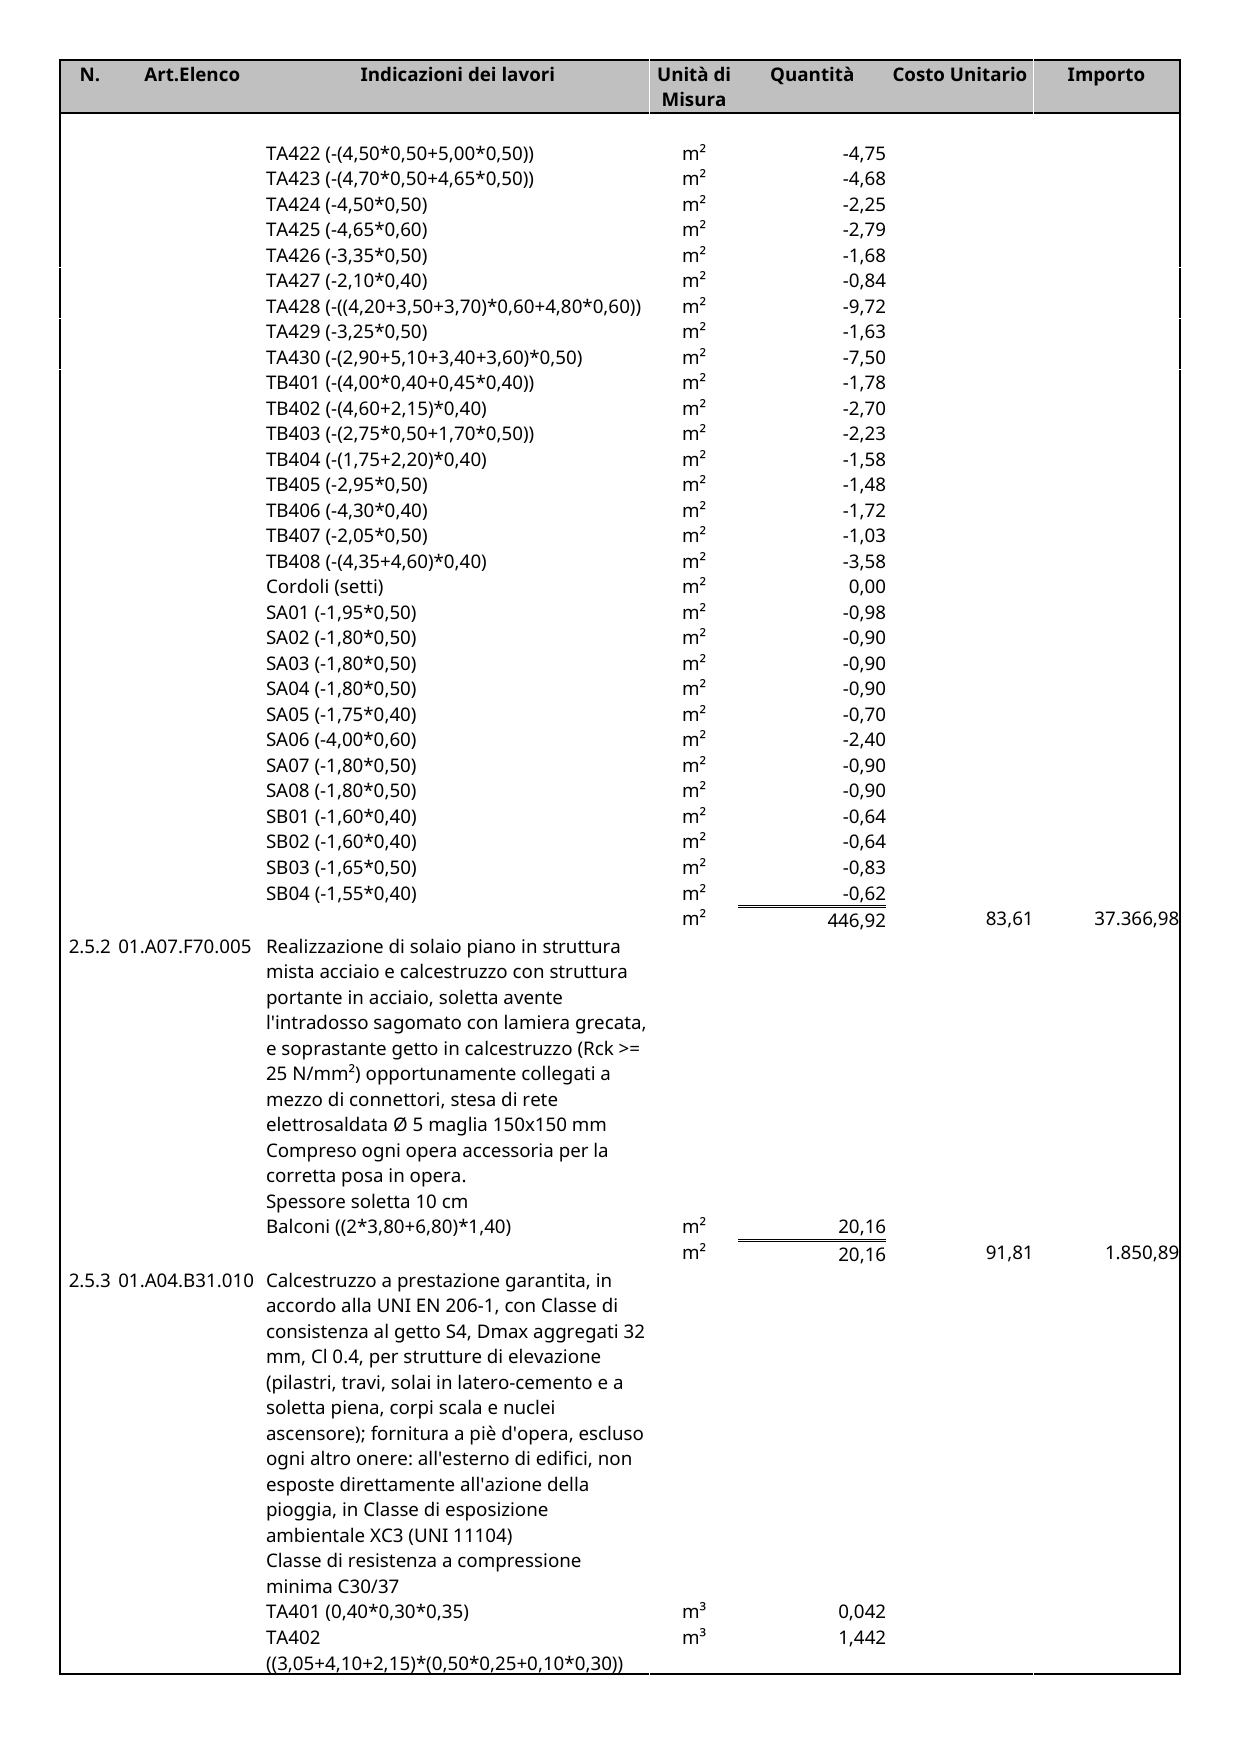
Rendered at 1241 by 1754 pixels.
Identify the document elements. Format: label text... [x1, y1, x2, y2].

table_cell -3,58 [738, 548, 886, 574]
table_cell TB405 (-2,95*0,50) [266, 472, 649, 497]
table_cell [886, 574, 1033, 599]
table_cell -0,70 [738, 701, 886, 727]
table_cell m² [650, 191, 738, 216]
table_cell [61, 676, 118, 701]
table_header Costo Unitario [886, 61, 1033, 112]
table_cell [118, 293, 266, 318]
table_cell -1,48 [738, 472, 886, 497]
table_cell [1034, 268, 1179, 293]
table_cell [886, 446, 1033, 472]
table_cell -0,84 [738, 268, 886, 293]
table_cell -0,98 [738, 599, 886, 625]
table_cell [118, 472, 266, 497]
table_header Importo [1034, 61, 1179, 112]
table_cell [61, 599, 118, 625]
table_cell [1034, 1214, 1179, 1239]
table_cell [118, 829, 266, 854]
table_cell TA429 (-3,25*0,50) [266, 319, 649, 344]
table_cell [1034, 803, 1179, 829]
table_cell [61, 472, 118, 497]
table_cell [61, 446, 118, 472]
table_cell 20,16 [738, 1214, 886, 1239]
table_cell m² [650, 778, 738, 803]
table_cell m³ [650, 1599, 738, 1624]
table_cell m² [650, 523, 738, 548]
table_cell [118, 523, 266, 548]
table_cell [61, 216, 118, 242]
table_cell -0,90 [738, 778, 886, 803]
table_cell SA08 (-1,80*0,50) [266, 778, 649, 803]
table_cell TA422 (-(4,50*0,50+5,00*0,50)) [266, 140, 649, 165]
table_cell m² [650, 599, 738, 625]
table_cell [886, 242, 1033, 267]
table_cell [118, 1214, 266, 1239]
table_cell m² [650, 574, 738, 599]
table_cell -1,03 [738, 523, 886, 548]
table_cell TB403 (-(2,75*0,50+1,70*0,50)) [266, 421, 649, 446]
table_cell [61, 319, 118, 344]
table_cell -1,58 [738, 446, 886, 472]
table_cell [886, 676, 1033, 701]
table_cell [1034, 242, 1179, 267]
table_cell Realizzazione di solaio piano in struttura mista acciaio e calcestruzzo con struttura portante in acciaio, soletta avente l'intradosso sagomato con lamiera grecata, e soprastante getto in calcestruzzo (Rck >= 25 N/mm²) opportunamente collegati a mezzo di connettori, stesa di rete elettrosaldata Ø 5 maglia 150x150 mm Compreso ogni opera accessoria per la corretta posa in opera. Spessore soletta 10 cm [266, 933, 649, 1214]
table_cell TB407 (-2,05*0,50) [266, 523, 649, 548]
table_cell m² [650, 905, 738, 933]
table_cell -2,23 [738, 421, 886, 446]
table_cell [886, 599, 1033, 625]
table_cell -1,68 [738, 242, 886, 267]
table_cell m² [650, 625, 738, 650]
table_cell [886, 344, 1033, 369]
table_cell [61, 727, 118, 752]
table_cell [1034, 421, 1179, 446]
table_cell m² [650, 854, 738, 880]
table_cell [886, 1214, 1033, 1239]
table_cell [886, 880, 1033, 905]
table_cell [886, 778, 1033, 803]
table_cell [118, 880, 266, 905]
table_cell [118, 242, 266, 267]
table_cell m² [650, 880, 738, 905]
table_cell -1,63 [738, 319, 886, 344]
table_cell TA401 (0,40*0,30*0,35) [266, 1599, 649, 1624]
table_cell [61, 574, 118, 599]
table_cell [118, 650, 266, 676]
table_cell m² [650, 216, 738, 242]
table_cell [1034, 140, 1179, 165]
table_cell [61, 268, 118, 293]
table_cell SB04 (-1,55*0,40) [266, 880, 649, 905]
table_cell [61, 701, 118, 727]
table_cell [266, 905, 649, 933]
table_header Quantità [738, 61, 886, 112]
table_cell [886, 1267, 1033, 1599]
table_cell [886, 854, 1033, 880]
table_cell [886, 1599, 1033, 1624]
table_cell [886, 114, 1033, 140]
table_cell [118, 421, 266, 446]
table_cell TB406 (-4,30*0,40) [266, 497, 649, 523]
table_cell m² [650, 752, 738, 778]
table_cell m² [650, 165, 738, 191]
table_cell -2,79 [738, 216, 886, 242]
table_cell 1.850,89 [1034, 1239, 1179, 1267]
table_cell [118, 140, 266, 165]
table_cell [1034, 829, 1179, 854]
table_cell [61, 752, 118, 778]
table_cell -0,90 [738, 650, 886, 676]
table_header N. [61, 61, 118, 112]
table_cell [118, 599, 266, 625]
table_cell [118, 395, 266, 421]
table_cell [118, 574, 266, 599]
table_cell [1034, 1267, 1179, 1599]
table_cell [118, 854, 266, 880]
table_cell [886, 395, 1033, 421]
table_cell 83,61 [886, 905, 1033, 933]
table_cell Calcestruzzo a prestazione garantita, in accordo alla UNI EN 206-1, con Classe di consistenza al getto S4, Dmax aggregati 32 mm, Cl 0.4, per strutture di elevazione (pilastri, travi, solai in latero-cemento e a soletta piena, corpi scala e nuclei ascensore); fornitura a piè d'opera, escluso ogni altro onere: all'esterno di edifici, non esposte direttamente all'azione della pioggia, in Classe di esposizione ambientale XC3 (UNI 11104) Classe di resistenza a compressione minima C30/37 [266, 1267, 649, 1599]
table_cell TB401 (-(4,00*0,40+0,45*0,40)) [266, 370, 649, 395]
table_header Art.Elenco [118, 61, 266, 112]
table_cell Cordoli (setti) [266, 574, 649, 599]
table_cell [61, 370, 118, 395]
table_cell [61, 803, 118, 829]
table_cell [738, 1267, 886, 1599]
table_cell [886, 293, 1033, 318]
table_cell [118, 370, 266, 395]
table_cell [886, 370, 1033, 395]
table_cell SA07 (-1,80*0,50) [266, 752, 649, 778]
table_cell [1034, 701, 1179, 727]
table_cell -0,62 [738, 880, 886, 905]
table_cell [118, 497, 266, 523]
table_cell m² [650, 446, 738, 472]
table_cell [118, 625, 266, 650]
table_cell [118, 803, 266, 829]
table_cell [1034, 395, 1179, 421]
table_cell m² [650, 548, 738, 574]
table_cell [1034, 1624, 1179, 1673]
table_cell [1034, 216, 1179, 242]
table_cell [61, 1599, 118, 1624]
table_cell [61, 880, 118, 905]
table_cell 0,042 [738, 1599, 886, 1624]
table_cell [1034, 752, 1179, 778]
table_cell m² [650, 268, 738, 293]
table_cell TA427 (-2,10*0,40) [266, 268, 649, 293]
table_cell [886, 701, 1033, 727]
table_cell [886, 497, 1033, 523]
table_cell [886, 650, 1033, 676]
table_cell [266, 1239, 649, 1267]
table_cell [886, 803, 1033, 829]
table_cell [61, 191, 118, 216]
table_cell m² [650, 650, 738, 676]
table_cell [61, 497, 118, 523]
table_cell [650, 933, 738, 1214]
table_cell TA402 ((3,05+4,10+2,15)*(0,50*0,25+0,10*0,30)) [266, 1624, 649, 1673]
table_cell -1,78 [738, 370, 886, 395]
table_cell [650, 114, 738, 140]
table_cell m² [650, 1239, 738, 1267]
table_cell [1034, 114, 1179, 140]
table_cell [886, 268, 1033, 293]
table_cell [1034, 599, 1179, 625]
table_cell 446,92 [738, 908, 886, 933]
table_cell TA423 (-(4,70*0,50+4,65*0,50)) [266, 165, 649, 191]
table_cell [61, 854, 118, 880]
table_cell [61, 1239, 118, 1267]
table_cell [118, 778, 266, 803]
table_cell [650, 1267, 738, 1599]
table_cell [61, 905, 118, 933]
table_cell TB404 (-(1,75+2,20)*0,40) [266, 446, 649, 472]
table_cell [61, 140, 118, 165]
table_cell [886, 140, 1033, 165]
table_cell [1034, 523, 1179, 548]
table_cell [1034, 446, 1179, 472]
table_cell TA428 (-((4,20+3,50+3,70)*0,60+4,80*0,60)) [266, 293, 649, 318]
table_header Unità di Misura [650, 61, 738, 112]
table_cell [886, 165, 1033, 191]
table_cell [1034, 293, 1179, 318]
table_cell [61, 344, 118, 369]
table_cell [886, 216, 1033, 242]
table_cell [886, 548, 1033, 574]
table_cell m² [650, 472, 738, 497]
table_cell -1,72 [738, 497, 886, 523]
table_cell [1034, 344, 1179, 369]
table_cell [1034, 727, 1179, 752]
table_cell [61, 650, 118, 676]
table_cell [1034, 370, 1179, 395]
table_cell 1,442 [738, 1624, 886, 1673]
table_cell m³ [650, 1624, 738, 1673]
table_cell [1034, 854, 1179, 880]
table_cell [1034, 472, 1179, 497]
table_cell [118, 191, 266, 216]
table_cell m² [650, 727, 738, 752]
table_cell [118, 548, 266, 574]
table_cell TA426 (-3,35*0,50) [266, 242, 649, 267]
table_cell m² [650, 421, 738, 446]
table_header Indicazioni dei lavori [266, 61, 649, 112]
table_cell -4,75 [738, 140, 886, 165]
table_cell [118, 268, 266, 293]
table_cell SA01 (-1,95*0,50) [266, 599, 649, 625]
table_cell m² [650, 370, 738, 395]
table_cell -0,83 [738, 854, 886, 880]
table_cell [1034, 676, 1179, 701]
table_cell [886, 421, 1033, 446]
table_cell [118, 1599, 266, 1624]
table_cell [118, 1624, 266, 1673]
table_cell m² [650, 319, 738, 344]
table_cell m² [650, 293, 738, 318]
table_cell 2.5.3 [61, 1267, 118, 1599]
table_cell SB02 (-1,60*0,40) [266, 829, 649, 854]
table_cell [886, 727, 1033, 752]
table_cell [61, 1624, 118, 1673]
table_cell 01.A04.B31.010 [118, 1267, 266, 1599]
table_cell TB408 (-(4,35+4,60)*0,40) [266, 548, 649, 574]
table_cell [118, 752, 266, 778]
table_cell [1034, 191, 1179, 216]
table_cell [886, 625, 1033, 650]
table_cell m² [650, 676, 738, 701]
table_cell 2.5.2 [61, 933, 118, 1214]
table_cell [118, 114, 266, 140]
table_cell SB01 (-1,60*0,40) [266, 803, 649, 829]
table_cell -0,64 [738, 803, 886, 829]
table_cell [118, 727, 266, 752]
table_cell -0,90 [738, 676, 886, 701]
table_cell SB03 (-1,65*0,50) [266, 854, 649, 880]
table_cell [118, 344, 266, 369]
table_cell -9,72 [738, 293, 886, 318]
table_cell -2,25 [738, 191, 886, 216]
table_cell m² [650, 242, 738, 267]
table_cell -4,68 [738, 165, 886, 191]
table_cell [1034, 625, 1179, 650]
table_cell [266, 114, 649, 140]
table_cell m² [650, 497, 738, 523]
table_cell m² [650, 829, 738, 854]
table_cell [1034, 548, 1179, 574]
table_cell [61, 523, 118, 548]
table_cell [61, 778, 118, 803]
table_cell -0,64 [738, 829, 886, 854]
table_cell [118, 676, 266, 701]
table_cell [61, 829, 118, 854]
table_cell [61, 242, 118, 267]
table_cell -0,90 [738, 752, 886, 778]
table_cell m² [650, 344, 738, 369]
table_cell [886, 319, 1033, 344]
table_cell SA06 (-4,00*0,60) [266, 727, 649, 752]
table_cell [118, 446, 266, 472]
table_cell SA04 (-1,80*0,50) [266, 676, 649, 701]
table_cell [61, 548, 118, 574]
table_cell -0,90 [738, 625, 886, 650]
table_cell -2,70 [738, 395, 886, 421]
table_cell Balconi ((2*3,80+6,80)*1,40) [266, 1214, 649, 1239]
table_cell [1034, 574, 1179, 599]
table_cell [1034, 880, 1179, 905]
table_cell -2,40 [738, 727, 886, 752]
table_cell [61, 165, 118, 191]
table_cell TB402 (-(4,60+2,15)*0,40) [266, 395, 649, 421]
table_cell [1034, 778, 1179, 803]
table_cell [1034, 497, 1179, 523]
table_cell [1034, 650, 1179, 676]
table_cell m² [650, 701, 738, 727]
table_cell [886, 1624, 1033, 1673]
table_cell [61, 293, 118, 318]
table_cell [118, 701, 266, 727]
table_cell [118, 905, 266, 933]
table_cell 0,00 [738, 574, 886, 599]
table_cell [61, 1214, 118, 1239]
table_cell [886, 523, 1033, 548]
table_cell SA03 (-1,80*0,50) [266, 650, 649, 676]
table_cell m² [650, 140, 738, 165]
table_cell [886, 472, 1033, 497]
table_cell m² [650, 1214, 738, 1239]
table_cell [1034, 319, 1179, 344]
table_cell [886, 752, 1033, 778]
table_cell [886, 829, 1033, 854]
table_cell 37.366,98 [1034, 905, 1179, 933]
table_cell TA430 (-(2,90+5,10+3,40+3,60)*0,50) [266, 344, 649, 369]
table_cell [118, 165, 266, 191]
table_cell TA424 (-4,50*0,50) [266, 191, 649, 216]
table_cell [61, 395, 118, 421]
table_cell m² [650, 803, 738, 829]
table_cell [738, 933, 886, 1214]
table_cell [886, 933, 1033, 1214]
table_cell [1034, 165, 1179, 191]
table_cell [61, 421, 118, 446]
table_cell [118, 319, 266, 344]
table_cell 20,16 [738, 1242, 886, 1267]
table_cell [118, 1239, 266, 1267]
table_cell 01.A07.F70.005 [118, 933, 266, 1214]
table_cell [738, 114, 886, 140]
table_cell [61, 625, 118, 650]
table_cell [1034, 933, 1179, 1214]
table_cell [886, 191, 1033, 216]
table_cell TA425 (-4,65*0,60) [266, 216, 649, 242]
table_cell [1034, 1599, 1179, 1624]
table_cell 91,81 [886, 1239, 1033, 1267]
table_cell -7,50 [738, 344, 886, 369]
table_cell [118, 216, 266, 242]
table_cell SA05 (-1,75*0,40) [266, 701, 649, 727]
table_cell SA02 (-1,80*0,50) [266, 625, 649, 650]
table_cell [61, 114, 118, 140]
table_cell m² [650, 395, 738, 421]
